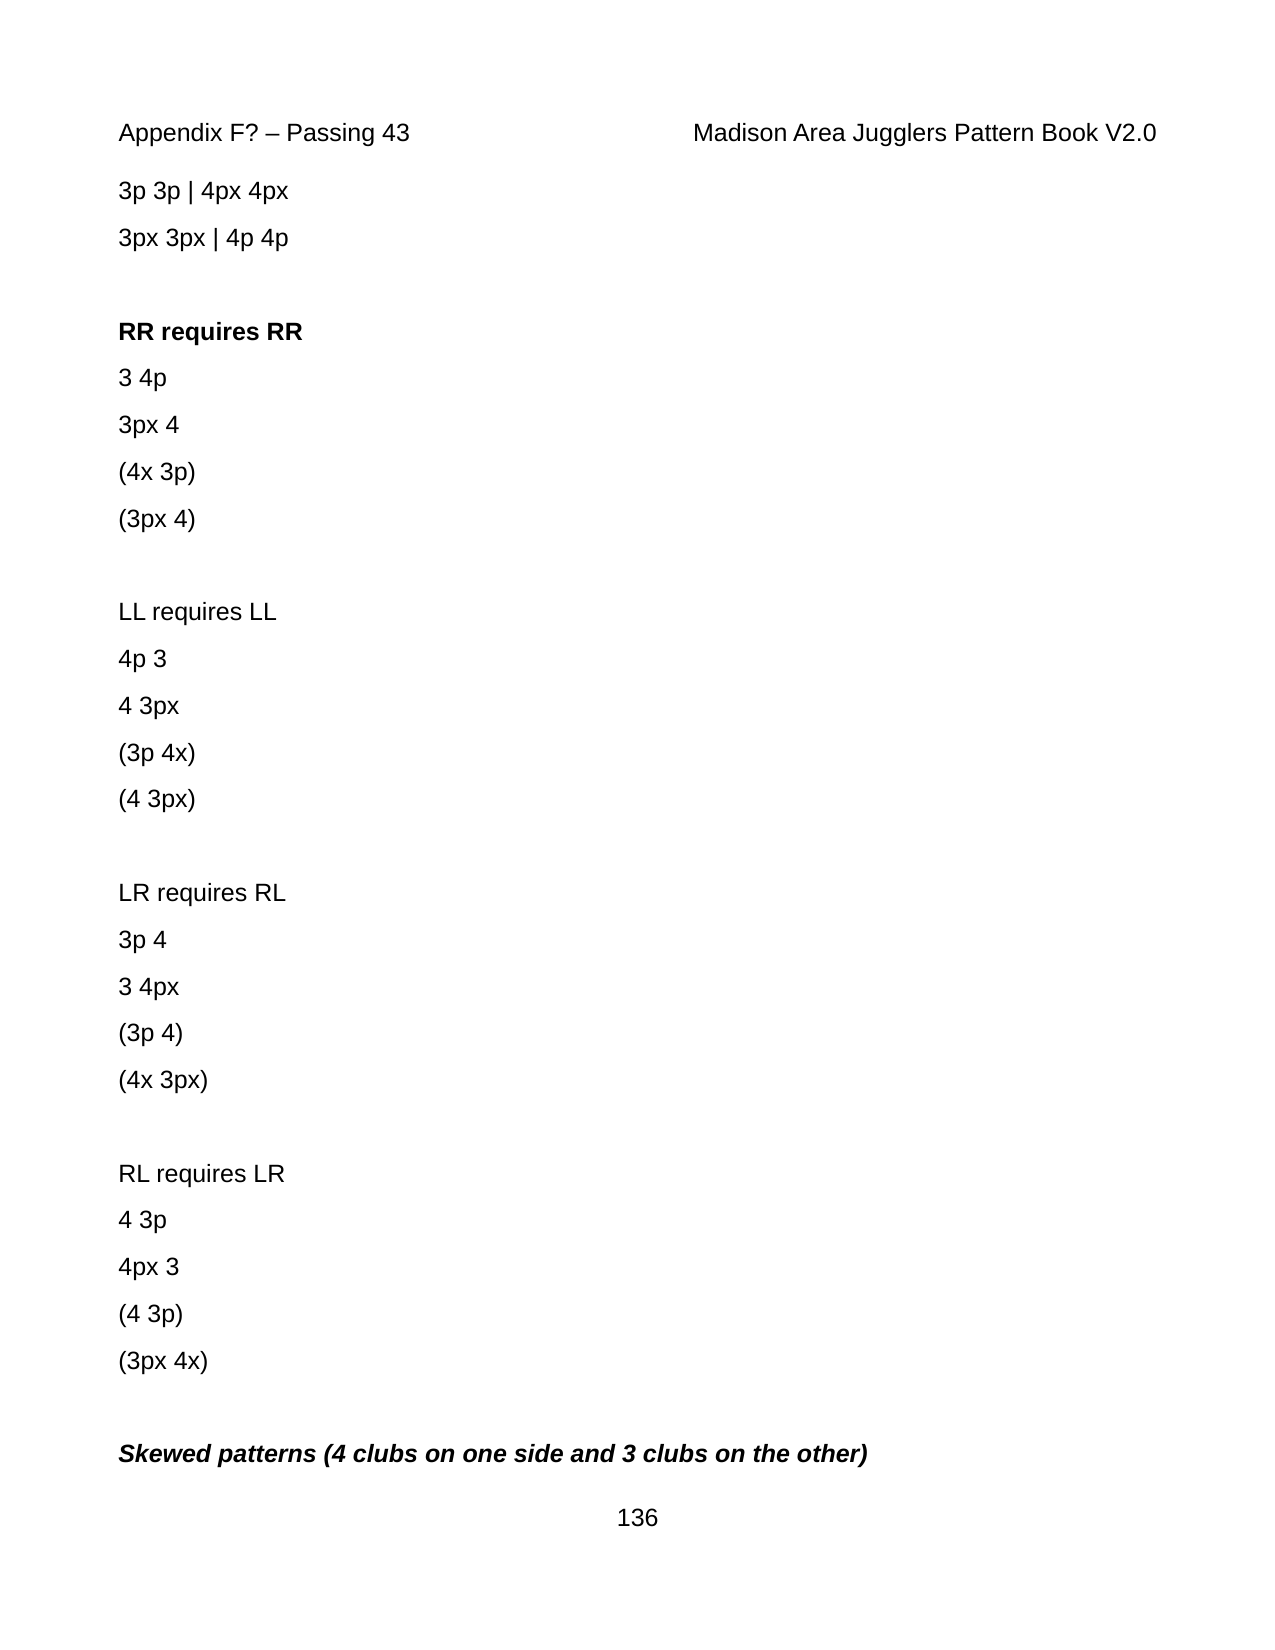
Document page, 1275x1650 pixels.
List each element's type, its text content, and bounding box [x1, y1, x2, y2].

text (4 3px) [118, 784, 1157, 813]
text (3px 4) [118, 504, 1157, 532]
text (3p 4) [118, 1018, 1157, 1047]
text RL requires LR [118, 1158, 1157, 1187]
text (4x 3p) [118, 457, 1157, 486]
text 4p 3 [118, 644, 1157, 673]
text (4x 3px) [118, 1065, 1157, 1094]
text 4px 3 [118, 1252, 1157, 1281]
text 3p 3p | 4px 4px [118, 176, 1157, 205]
text LL requires LL [118, 597, 1157, 626]
text Skewed patterns (4 clubs on one side and 3 clubs on the other) [118, 1439, 1157, 1468]
text LR requires RL [118, 878, 1157, 907]
text (3px 4x) [118, 1346, 1157, 1374]
text (3p 4x) [118, 738, 1157, 766]
text (4 3p) [118, 1299, 1157, 1328]
text 3 4p [118, 363, 1157, 392]
text 3 4px [118, 971, 1157, 1000]
text 4 3px [118, 691, 1157, 719]
text 3px 3px | 4p 4p [118, 223, 1157, 252]
text 4 3p [118, 1205, 1157, 1234]
text 3px 4 [118, 410, 1157, 439]
text RR requires RR [118, 317, 1157, 345]
text 3p 4 [118, 925, 1157, 953]
